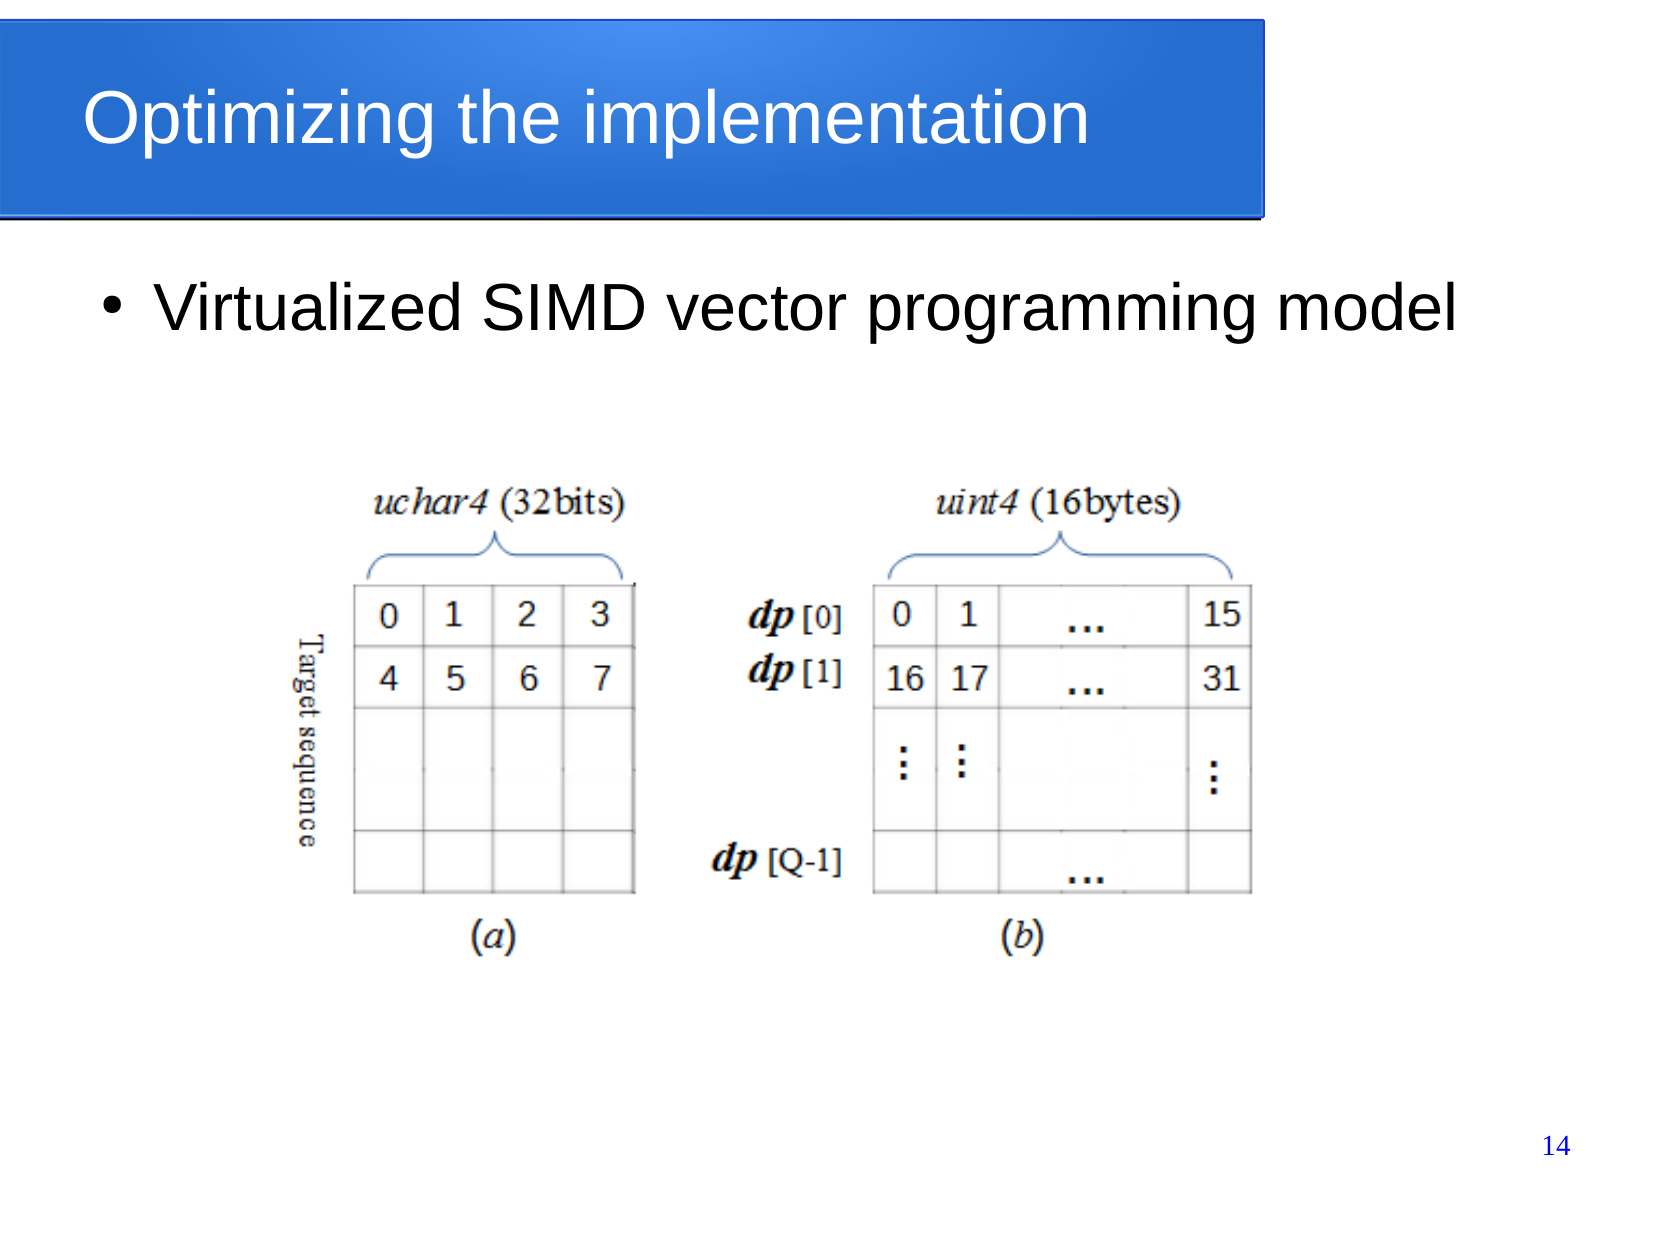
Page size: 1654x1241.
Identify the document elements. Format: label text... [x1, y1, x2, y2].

title Optimizing the implementation [82, 25, 1250, 211]
picture [285, 471, 1272, 967]
list Virtualized SIMD vector programming model [82, 269, 1538, 1201]
